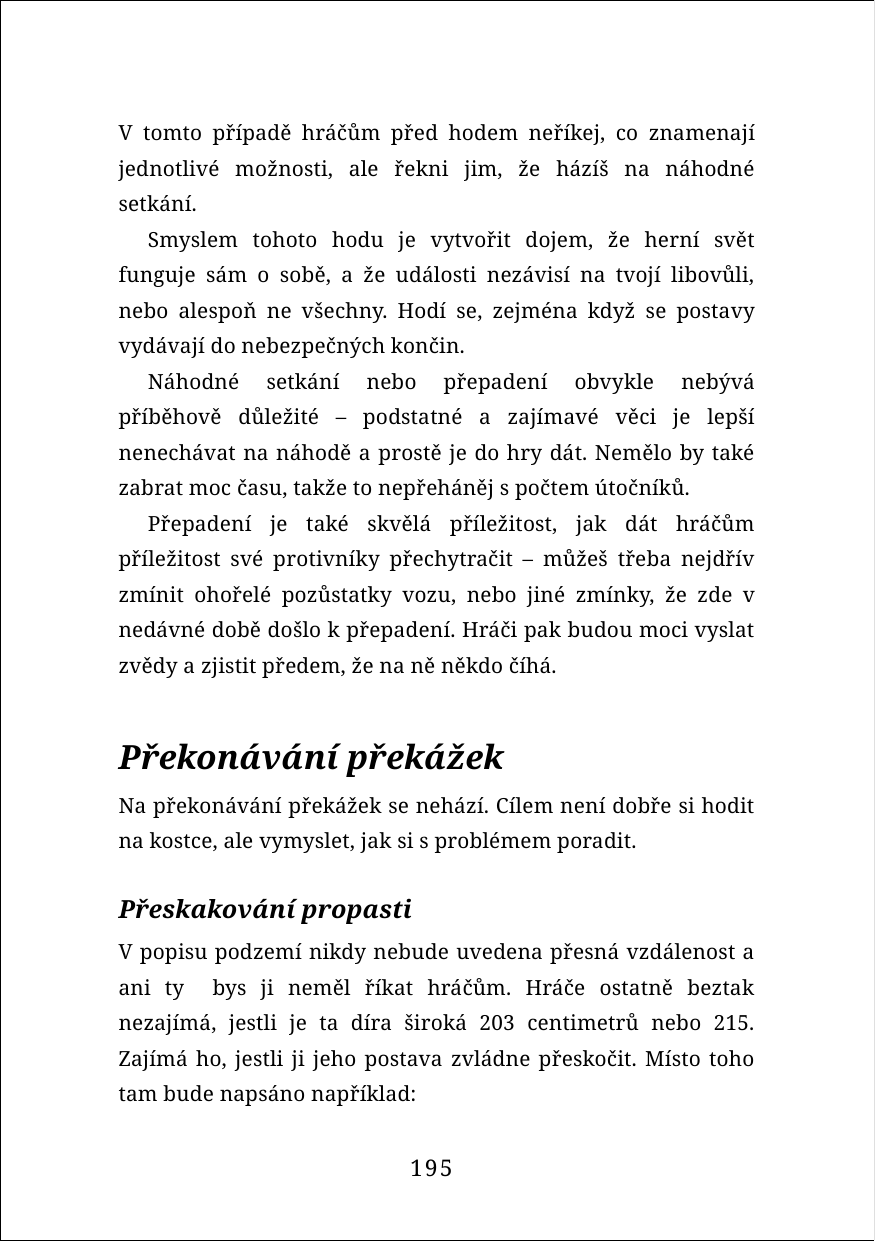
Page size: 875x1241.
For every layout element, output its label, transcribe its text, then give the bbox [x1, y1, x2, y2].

text Na překonávání překážek se nehází. Cílem není dobře si hodit na kostce, ale vymyslet, jak si s problémem poradit. [118, 791, 756, 855]
subtitle Přeskakování propasti [118, 892, 756, 926]
subtitle Překonávání překážek [118, 734, 756, 779]
text V tomto případě hráčům před hodem neříkej, co znamenají jednotlivé možnosti, ale řekni jim, že házíš na náhodné setkání. Smyslem tohoto hodu je vytvořit dojem, že herní svět funguje sám o sobě, a že události nezávisí na tvojí libovůli, nebo alespoň ne všechny. Hodí se, zejména když se postavy vydávají do nebezpečných končin. Náhodné setkání nebo přepadení obvykle nebývá příběhově důležité – podstatné a zajímavé věci je lepší nenechávat na náhodě a prostě je do hry dát. Nemělo by také zabrat moc času, takže to nepřeháněj s počtem útočníků. Přepadení je také skvělá příležitost, jak dát hráčům příležitost své protivníky přechytračit – můžeš třeba nejdřív zmínit ohořelé pozůstatky vozu, nebo jiné zmínky, že zde v nedávné době došlo k přepadení. Hráči pak budou moci vyslat zvědy a zjistit předem, že na ně někdo číhá. [118, 118, 756, 679]
text V popisu podzemí nikdy nebude uvedena přesná vzdálenost a ani ty bys ji neměl říkat hráčům. Hráče ostatně beztak nezajímá, jestli je ta díra široká 203 centimetrů nebo 215. Zajímá ho, jestli ji jeho postava zvládne přeskočit. Místo toho tam bude napsáno například: [118, 937, 756, 1108]
